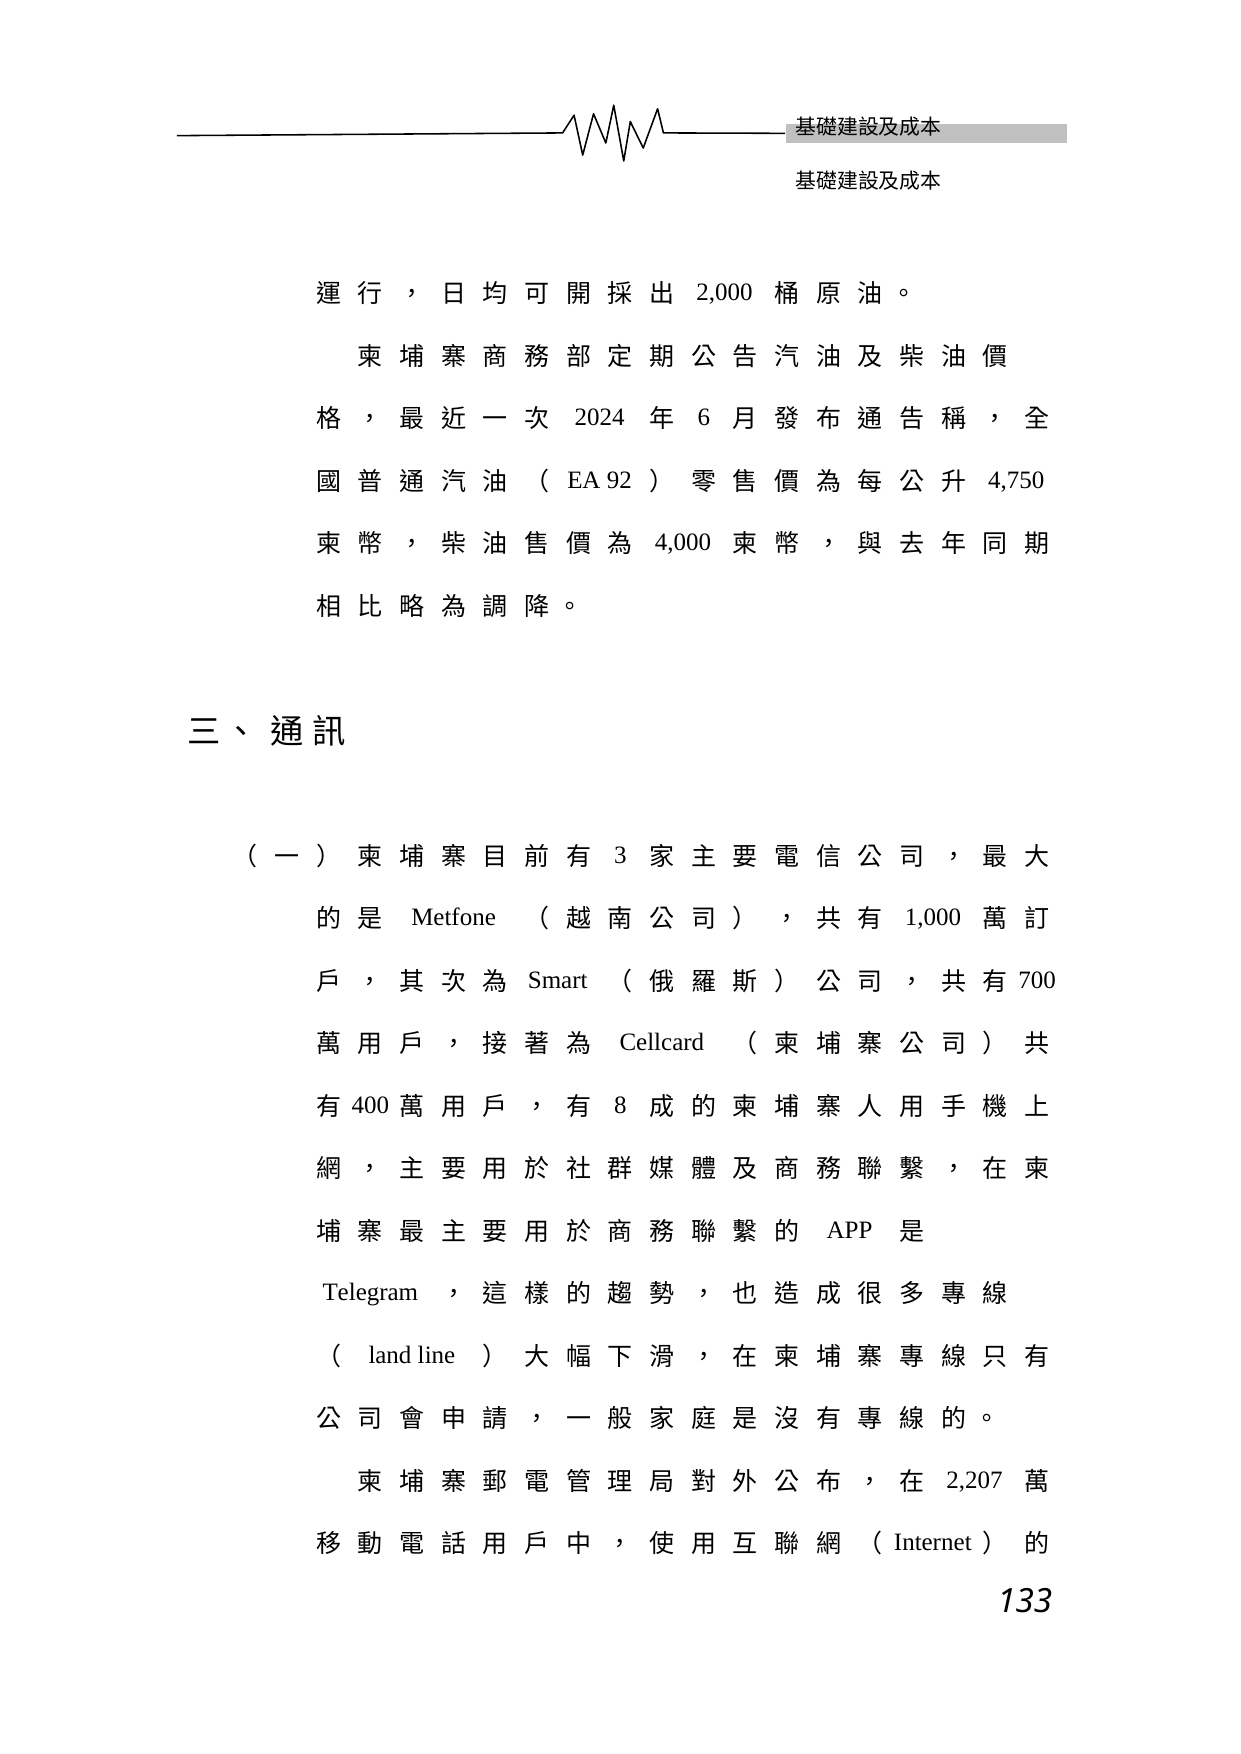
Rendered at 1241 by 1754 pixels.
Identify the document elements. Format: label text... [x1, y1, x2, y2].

text 柬埔寨郵電管理局對外公布，在2,207萬移動電話用戶中，使用互聯網（Internet）的 [281, 1438, 1058, 1563]
text 運行，日均可開採出2,000桶原油。 [281, 250, 1058, 313]
text （一）柬埔寨目前有3家主要電信公司，最大的是Metfone（越南公司），共有1,000萬訂戶，其次為Smart（俄羅斯）公司，共有700萬用戶，接著為Cellcard（柬埔寨公司）共有400萬用戶，有8成的柬埔寨人用手機上網，主要用於社群媒體及商務聯繫，在柬埔寨最主要用於商務聯繫的APP是Telegram，這樣的趨勢，也造成很多專線（land line）大幅下滑，在柬埔寨專線只有公司會申請，一般家庭是沒有專線的。 [207, 813, 1058, 1438]
text 柬埔寨商務部定期公告汽油及柴油價格，最近一次2024年6月發布通告稱，全國普通汽油（EA 92）零售價為每公升4,750柬幣，柴油售價為4,000柬幣，與去年同期相比略為調降。 [281, 313, 1058, 625]
text 三、通訊 [183, 688, 1058, 750]
